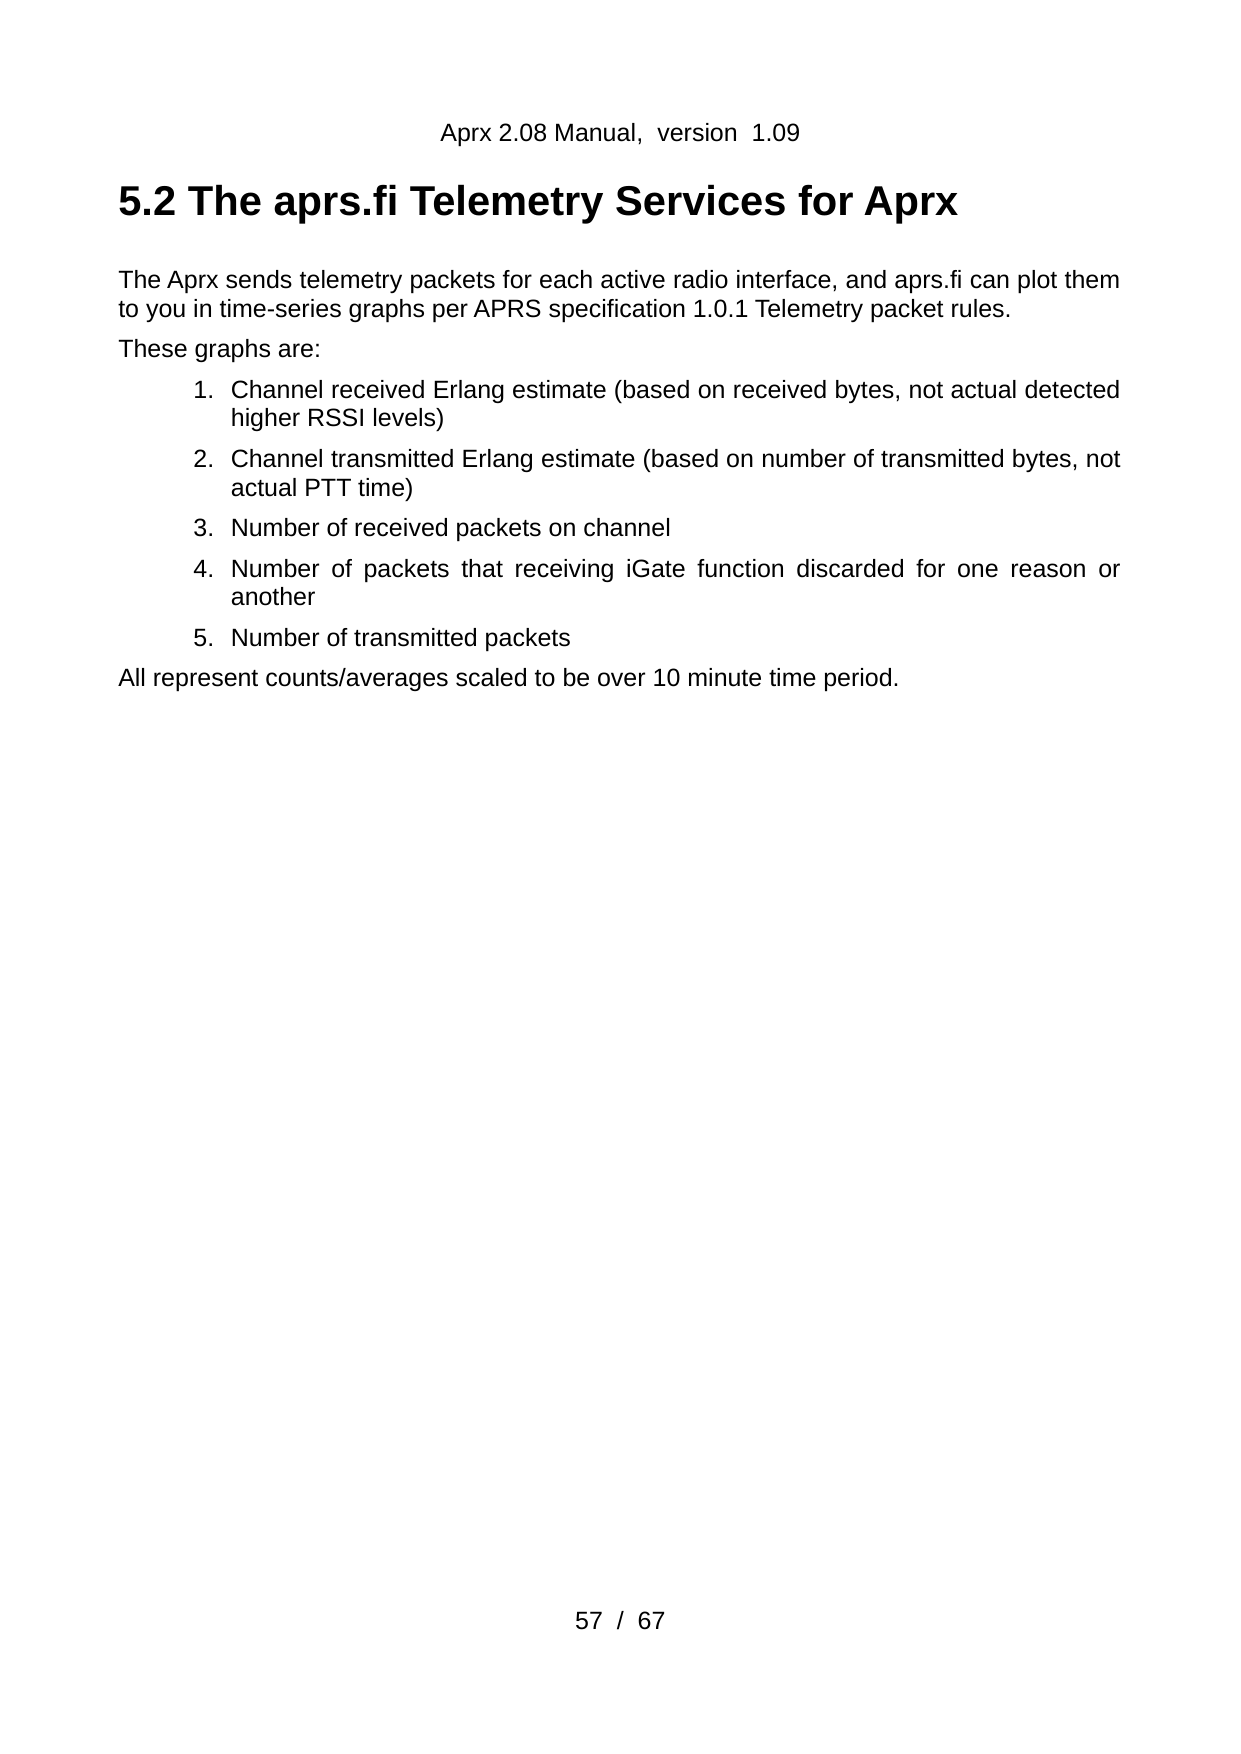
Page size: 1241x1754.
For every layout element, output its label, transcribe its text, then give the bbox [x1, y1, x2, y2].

list Channel received Erlang estimate (based on received bytes, not actual detected higher RSSI levels) [193, 374, 1122, 432]
text The Aprx sends telemetry packets for each active radio interface, and aprs.fi can plot them to you in time-series graphs per APRS specification 1.0.1 Telemetry packet rules. [118, 265, 1122, 322]
list Channel transmitted Erlang estimate (based on number of transmitted bytes, not actual PTT time) [193, 444, 1122, 501]
subtitle The aprs.fi Telemetry Services for Aprx [118, 176, 1122, 224]
list Number of transmitted packets [193, 623, 1122, 652]
list Number of packets that receiving iGate function discarded for one reason or another [193, 554, 1122, 611]
text All represent counts/averages scaled to be over 10 minute time period. [118, 663, 1122, 692]
list Number of received packets on channel [193, 513, 1122, 542]
text These graphs are: [118, 334, 1122, 363]
